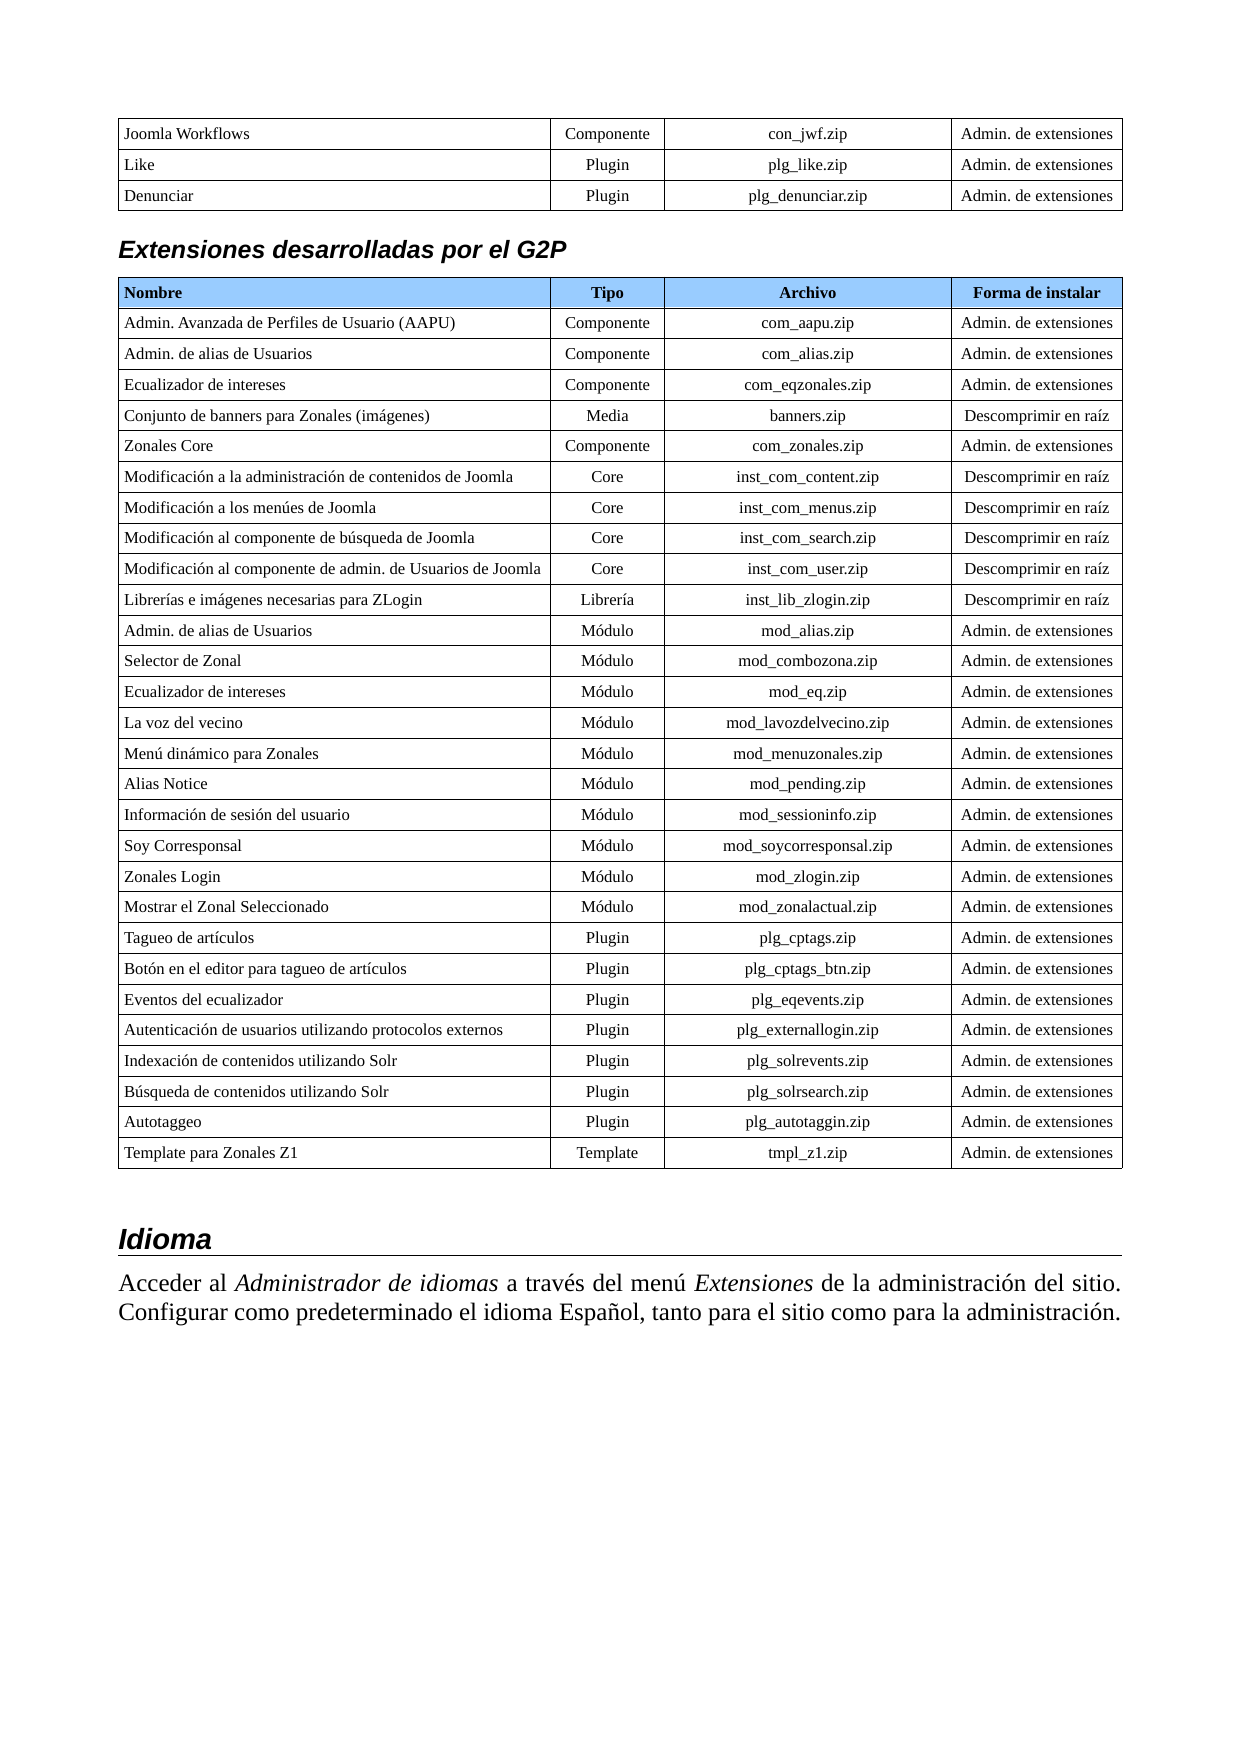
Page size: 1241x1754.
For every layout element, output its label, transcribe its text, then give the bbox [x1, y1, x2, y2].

table_cell Core [551, 524, 664, 553]
table_cell Módulo [551, 800, 664, 830]
table_cell plg_autotaggin.zip [665, 1107, 951, 1137]
table_cell inst_com_content.zip [665, 462, 951, 492]
table_cell Modificación al componente de búsqueda de Joomla [119, 524, 550, 553]
table_cell inst_com_user.zip [665, 554, 951, 584]
table_cell Modificación al componente de admin. de Usuarios de Joomla [119, 554, 550, 584]
table_cell Conjunto de banners para Zonales (imágenes) [119, 401, 550, 430]
table_cell mod_alias.zip [665, 616, 951, 645]
table_cell tmpl_z1.zip [665, 1138, 951, 1168]
table_cell Admin. de extensiones [952, 800, 1122, 830]
table_cell Ecualizador de intereses [119, 677, 550, 707]
table_cell Componente [551, 370, 664, 399]
table_cell inst_lib_zlogin.zip [665, 585, 951, 615]
table_cell Plugin [551, 954, 664, 983]
table_cell plg_denunciar.zip [665, 181, 951, 210]
table_cell Módulo [551, 769, 664, 799]
table_cell Plugin [551, 985, 664, 1014]
table_cell Admin. de alias de Usuarios [119, 616, 550, 645]
table_cell Admin. de extensiones [952, 370, 1122, 399]
table_cell Admin. de extensiones [952, 1138, 1122, 1168]
table_cell Core [551, 493, 664, 522]
table_cell Media [551, 401, 664, 430]
table_cell Template para Zonales Z1 [119, 1138, 550, 1168]
table_cell mod_eq.zip [665, 677, 951, 707]
table_cell Módulo [551, 677, 664, 707]
table_cell Admin. de extensiones [952, 119, 1122, 149]
table_header Tipo [551, 278, 664, 307]
table_cell Plugin [551, 1107, 664, 1137]
table_cell Admin. de extensiones [952, 150, 1122, 179]
table_cell Eventos del ecualizador [119, 985, 550, 1014]
table_cell Admin. de extensiones [952, 769, 1122, 799]
table_cell Admin. de extensiones [952, 1015, 1122, 1045]
table_cell Módulo [551, 739, 664, 768]
table_cell Componente [551, 119, 664, 149]
table_cell Librerías e imágenes necesarias para ZLogin [119, 585, 550, 615]
table_cell La voz del vecino [119, 708, 550, 738]
table_cell mod_soycorresponsal.zip [665, 831, 951, 861]
table_cell Template [551, 1138, 664, 1168]
table_cell Módulo [551, 646, 664, 676]
table_cell Selector de Zonal [119, 646, 550, 676]
table_cell plg_eqevents.zip [665, 985, 951, 1014]
table_cell Indexación de contenidos utilizando Solr [119, 1046, 550, 1076]
table_header Forma de instalar [952, 278, 1122, 307]
table_cell mod_lavozdelvecino.zip [665, 708, 951, 738]
table_cell com_zonales.zip [665, 431, 951, 461]
table_cell com_alias.zip [665, 339, 951, 369]
table_cell Admin. de extensiones [952, 677, 1122, 707]
table_cell Admin. de extensiones [952, 1077, 1122, 1106]
table_cell Descomprimir en raíz [952, 401, 1122, 430]
table_cell Admin. Avanzada de Perfiles de Usuario (AAPU) [119, 309, 550, 338]
table_cell Admin. de extensiones [952, 862, 1122, 891]
table_cell Plugin [551, 150, 664, 179]
table_cell Like [119, 150, 550, 179]
table_cell Admin. de extensiones [952, 954, 1122, 983]
table_cell Zonales Login [119, 862, 550, 891]
table_cell Joomla Workflows [119, 119, 550, 149]
table_cell mod_sessioninfo.zip [665, 800, 951, 830]
table_cell Librería [551, 585, 664, 615]
table_cell Alias Notice [119, 769, 550, 799]
table_cell Admin. de extensiones [952, 892, 1122, 922]
table_cell Módulo [551, 862, 664, 891]
table_cell com_aapu.zip [665, 309, 951, 338]
table_cell Admin. de extensiones [952, 616, 1122, 645]
table_cell Componente [551, 431, 664, 461]
table_cell Plugin [551, 1077, 664, 1106]
table_cell Admin. de extensiones [952, 923, 1122, 953]
table_cell Admin. de extensiones [952, 985, 1122, 1014]
table_cell plg_externallogin.zip [665, 1015, 951, 1045]
table_cell Plugin [551, 923, 664, 953]
table_cell Mostrar el Zonal Seleccionado [119, 892, 550, 922]
table_cell Denunciar [119, 181, 550, 210]
table_cell Modificación a la administración de contenidos de Joomla [119, 462, 550, 492]
table_cell com_eqzonales.zip [665, 370, 951, 399]
table_cell Admin. de extensiones [952, 431, 1122, 461]
table_cell Soy Corresponsal [119, 831, 550, 861]
table_cell Descomprimir en raíz [952, 585, 1122, 615]
table_cell Admin. de extensiones [952, 739, 1122, 768]
table_cell plg_cptags.zip [665, 923, 951, 953]
table_cell Descomprimir en raíz [952, 493, 1122, 522]
table_cell Admin. de alias de Usuarios [119, 339, 550, 369]
table_cell mod_zonalactual.zip [665, 892, 951, 922]
table_cell Autotaggeo [119, 1107, 550, 1137]
table_cell Core [551, 462, 664, 492]
table_cell Módulo [551, 831, 664, 861]
table_cell Componente [551, 339, 664, 369]
table_cell Descomprimir en raíz [952, 462, 1122, 492]
table_cell Ecualizador de intereses [119, 370, 550, 399]
table_cell Admin. de extensiones [952, 1107, 1122, 1137]
table_cell Admin. de extensiones [952, 708, 1122, 738]
table_cell mod_zlogin.zip [665, 862, 951, 891]
table_cell Admin. de extensiones [952, 646, 1122, 676]
subtitle Idioma [118, 1222, 1122, 1255]
table_cell plg_cptags_btn.zip [665, 954, 951, 983]
table_cell Búsqueda de contenidos utilizando Solr [119, 1077, 550, 1106]
table_cell Componente [551, 309, 664, 338]
table_cell con_jwf.zip [665, 119, 951, 149]
table_cell Plugin [551, 1046, 664, 1076]
table_cell Autenticación de usuarios utilizando protocolos externos [119, 1015, 550, 1045]
table_cell Módulo [551, 708, 664, 738]
table_cell Botón en el editor para tagueo de artículos [119, 954, 550, 983]
table_cell Menú dinámico para Zonales [119, 739, 550, 768]
table_cell Admin. de extensiones [952, 1046, 1122, 1076]
table_cell Admin. de extensiones [952, 339, 1122, 369]
table_cell plg_solrsearch.zip [665, 1077, 951, 1106]
table_cell plg_like.zip [665, 150, 951, 179]
table_cell Plugin [551, 181, 664, 210]
table_cell inst_com_search.zip [665, 524, 951, 553]
table_cell Descomprimir en raíz [952, 554, 1122, 584]
table_cell Admin. de extensiones [952, 181, 1122, 210]
table_cell Admin. de extensiones [952, 309, 1122, 338]
text Acceder al Administrador de idiomas a través del menú Extensiones de la administración del sitio. Configurar como predeterminado el idioma Español, tanto para el sitio como para la administración. [118, 1268, 1122, 1325]
subtitle Extensiones desarrolladas por el G2P [118, 235, 1122, 264]
table_cell Core [551, 554, 664, 584]
table_cell banners.zip [665, 401, 951, 430]
table_cell Módulo [551, 892, 664, 922]
table_cell Tagueo de artículos [119, 923, 550, 953]
table_cell mod_pending.zip [665, 769, 951, 799]
table_cell mod_combozona.zip [665, 646, 951, 676]
table_cell Módulo [551, 616, 664, 645]
table_cell Plugin [551, 1015, 664, 1045]
table_cell Modificación a los menúes de Joomla [119, 493, 550, 522]
table_cell plg_solrevents.zip [665, 1046, 951, 1076]
table_header Archivo [665, 278, 951, 307]
table_cell inst_com_menus.zip [665, 493, 951, 522]
table_header Nombre [119, 278, 550, 307]
table_cell Información de sesión del usuario [119, 800, 550, 830]
table_cell Admin. de extensiones [952, 831, 1122, 861]
table_cell Descomprimir en raíz [952, 524, 1122, 553]
table_cell Zonales Core [119, 431, 550, 461]
table_cell mod_menuzonales.zip [665, 739, 951, 768]
